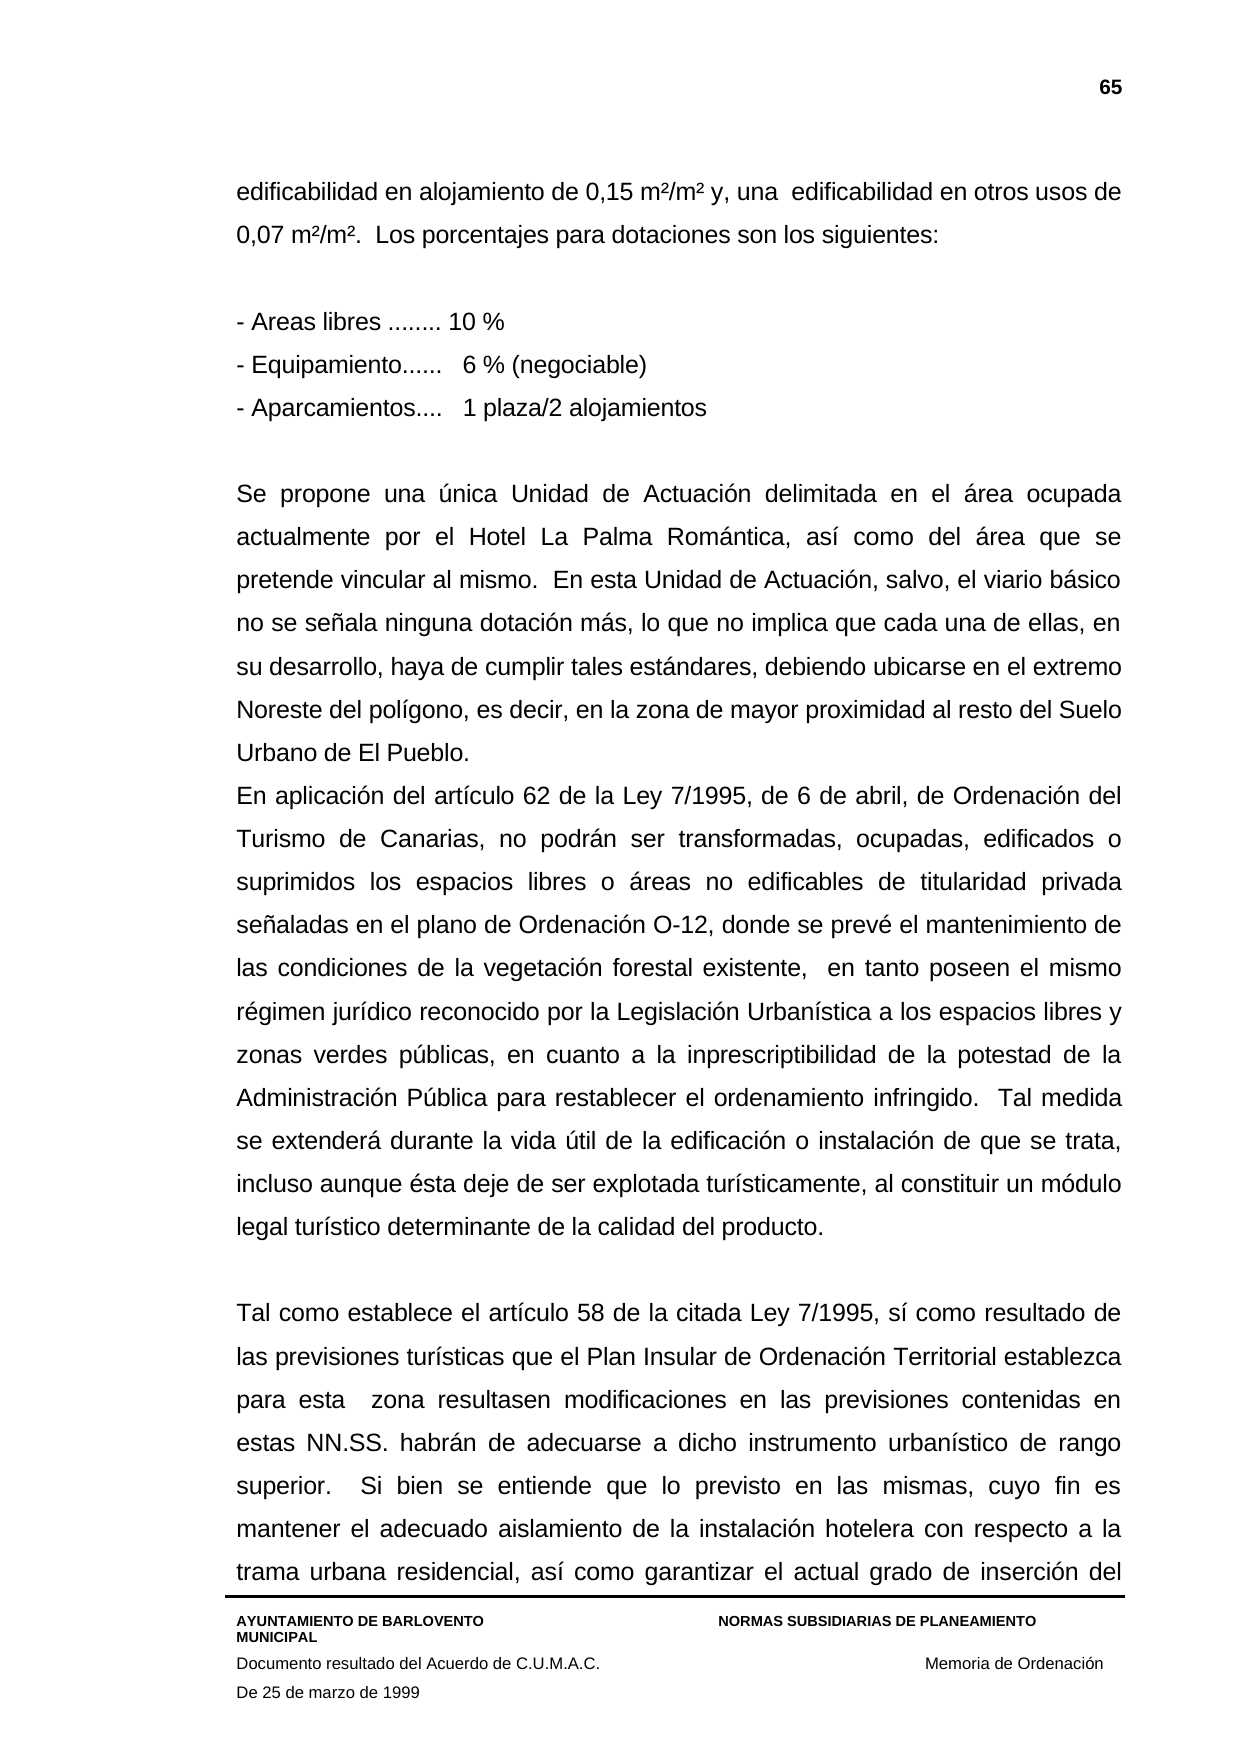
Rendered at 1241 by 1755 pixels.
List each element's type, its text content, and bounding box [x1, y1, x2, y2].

text En aplicación del artículo 62 de la Ley 7/1995, de 6 de abril, de Ordenación del Turismo de Canarias, no podrán ser transformadas, ocupadas, edificados o suprimidos los espacios libres o áreas no edificables de titularidad privada señaladas en el plano de Ordenación O-12, donde se prevé el mantenimiento de las condiciones de la vegetación forestal existente, en tanto poseen el mismo régimen jurídico reconocido por la Legislación Urbanística a los espacios libres y zonas verdes públicas, en cuanto a la inprescriptibilidad de la potestad de la Administración Pública para restablecer el ordenamiento infringido. Tal medida se extenderá durante la vida útil de la edificación o instalación de que se trata, incluso aunque ésta deje de ser explotada turísticamente, al constituir un módulo legal turístico determinante de la calidad del producto. [236, 781, 1122, 1241]
text Se propone una única Unidad de Actuación delimitada en el área ocupada actualmente por el Hotel La Palma Romántica, así como del área que se pretende vincular al mismo. En esta Unidad de Actuación, salvo, el viario básico no se señala ninguna dotación más, lo que no implica que cada una de ellas, en su desarrollo, haya de cumplir tales estándares, debiendo ubicarse en el extremo Noreste del polígono, es decir, en la zona de mayor proximidad al resto del Suelo Urbano de El Pueblo. [236, 479, 1122, 767]
text ‑ Aparcamientos.... 1 plaza/2 alojamientos [236, 393, 1122, 422]
text Tal como establece el artículo 58 de la citada Ley 7/1995, sí como resultado de las previsiones turísticas que el Plan Insular de Ordenación Territorial establezca para esta zona resultasen modificaciones en las previsiones contenidas en estas NN.SS. habrán de adecuarse a dicho instrumento urbanístico de rango superior. Si bien se entiende que lo previsto en las mismas, cuyo fin es mantener el adecuado aislamiento de la instalación hotelera con respecto a la trama urbana residencial, así como garantizar el actual grado de inserción del [236, 1298, 1122, 1586]
text edificabilidad en alojamiento de 0,15 m²/m² y, una edificabilidad en otros usos de 0,07 m²/m². Los porcentajes para dotaciones son los siguientes: [236, 177, 1122, 249]
text ‑ Areas libres ........ 10 % [236, 307, 1122, 335]
text ‑ Equipamiento...... 6 % (negociable) [236, 350, 1122, 378]
